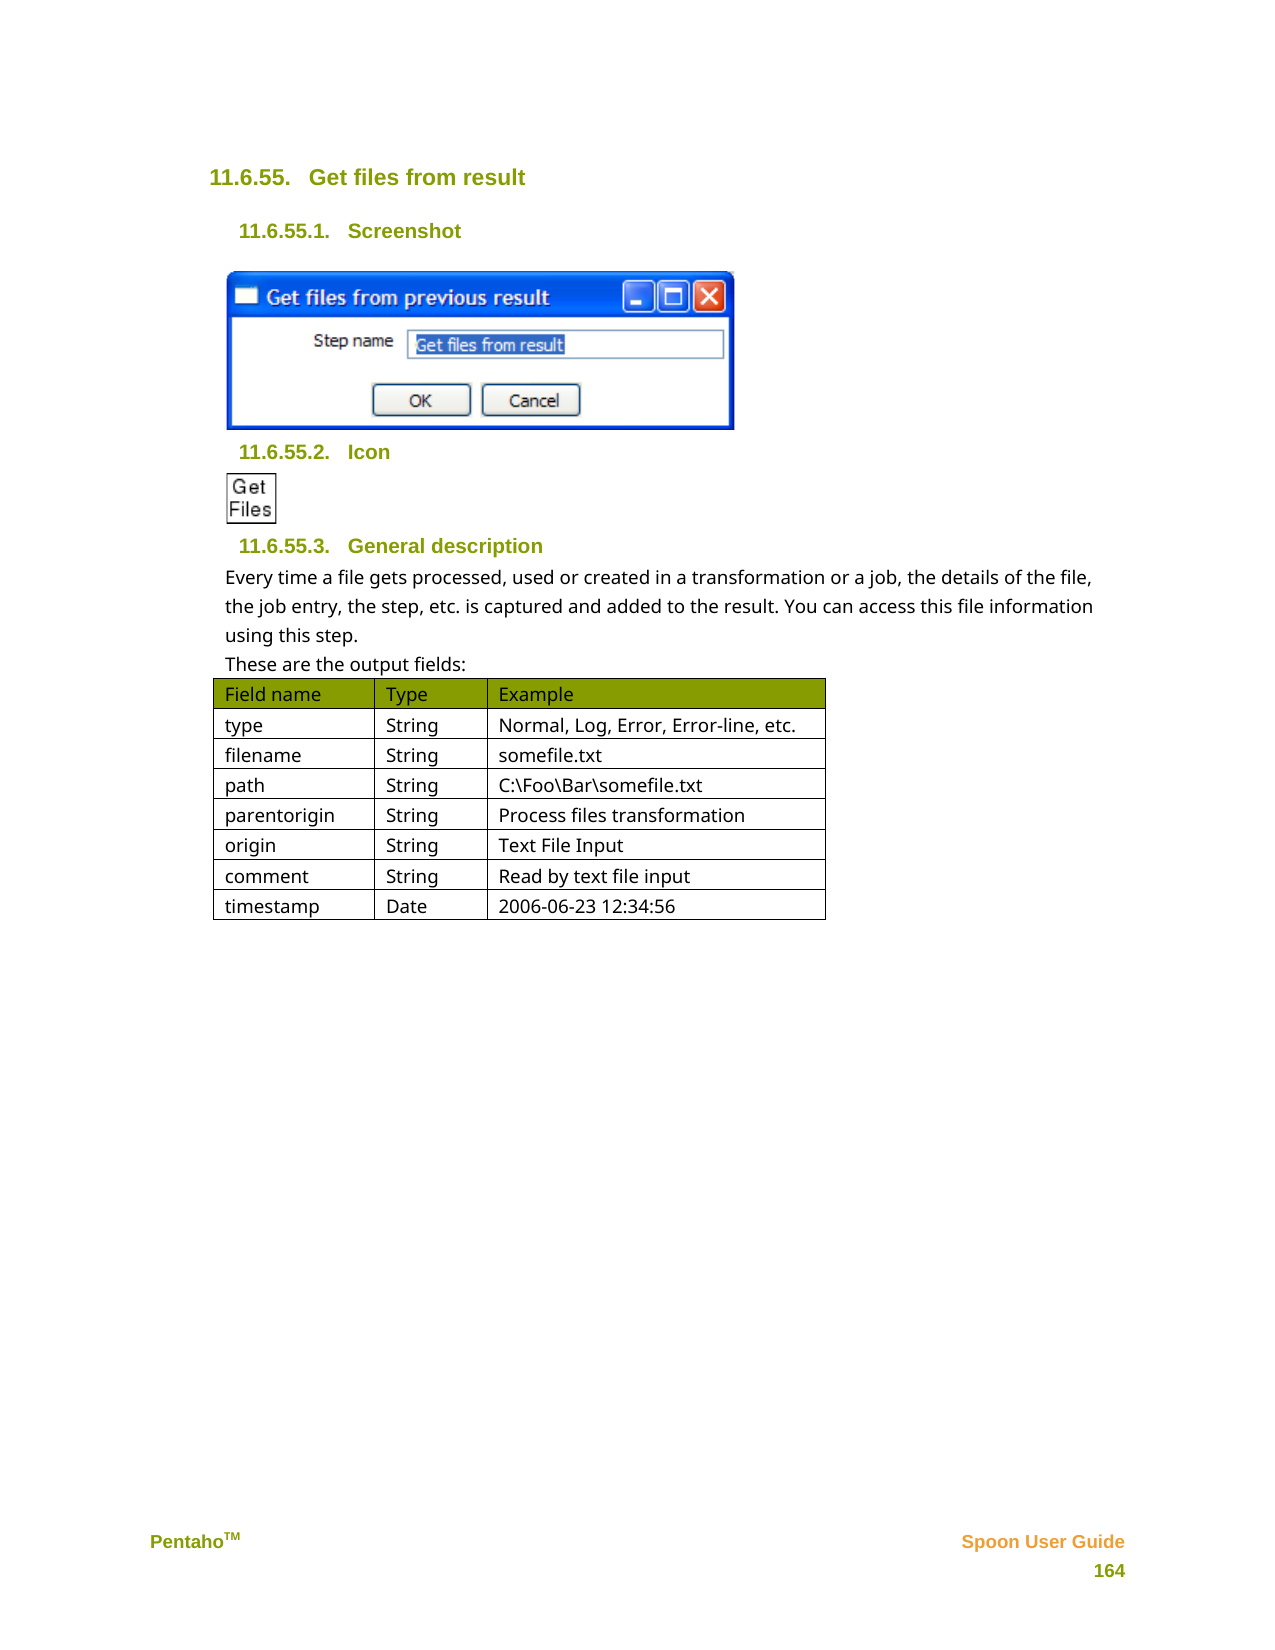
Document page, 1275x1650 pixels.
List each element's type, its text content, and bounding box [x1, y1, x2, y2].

table_cell String [375, 830, 487, 859]
table_cell Normal, Log, Error, Error-line, etc. [488, 709, 825, 738]
table_cell C:\Foo\Bar\somefile.txt [488, 769, 825, 798]
table_header Example [488, 679, 825, 708]
table_cell 2006-06-23 12:34:56 [488, 890, 825, 919]
text These are the output fields: [225, 648, 1125, 677]
table_cell somefile.txt [488, 739, 825, 768]
table_cell String [375, 799, 487, 828]
table_header Field name [214, 679, 374, 708]
table_cell String [375, 709, 487, 738]
picture [226, 473, 277, 524]
table_cell Date [375, 890, 487, 919]
table_cell filename [214, 739, 374, 768]
subtitle Screenshot [239, 211, 1125, 246]
table_cell Text File Input [488, 830, 825, 859]
table_cell String [375, 739, 487, 768]
table_cell String [375, 860, 487, 889]
table_cell timestamp [214, 890, 374, 919]
table_cell type [214, 709, 374, 738]
table_cell parentorigin [214, 799, 374, 828]
text Every time a file gets processed, used or created in a transformation or a job, the details of the file, the job entry, the step, etc. is captured and added to the result. You can access this file information using this step. [225, 561, 1125, 648]
subtitle Icon [239, 264, 1125, 466]
table_cell comment [214, 860, 374, 889]
table_header Type [375, 679, 487, 708]
subtitle Get files from result [209, 157, 1125, 192]
subtitle General description [239, 531, 1125, 560]
table_cell String [375, 769, 487, 798]
table_cell Read by text file input [488, 860, 825, 889]
table_cell path [214, 769, 374, 798]
table_cell origin [214, 830, 374, 859]
table_cell Process files transformation [488, 799, 825, 828]
